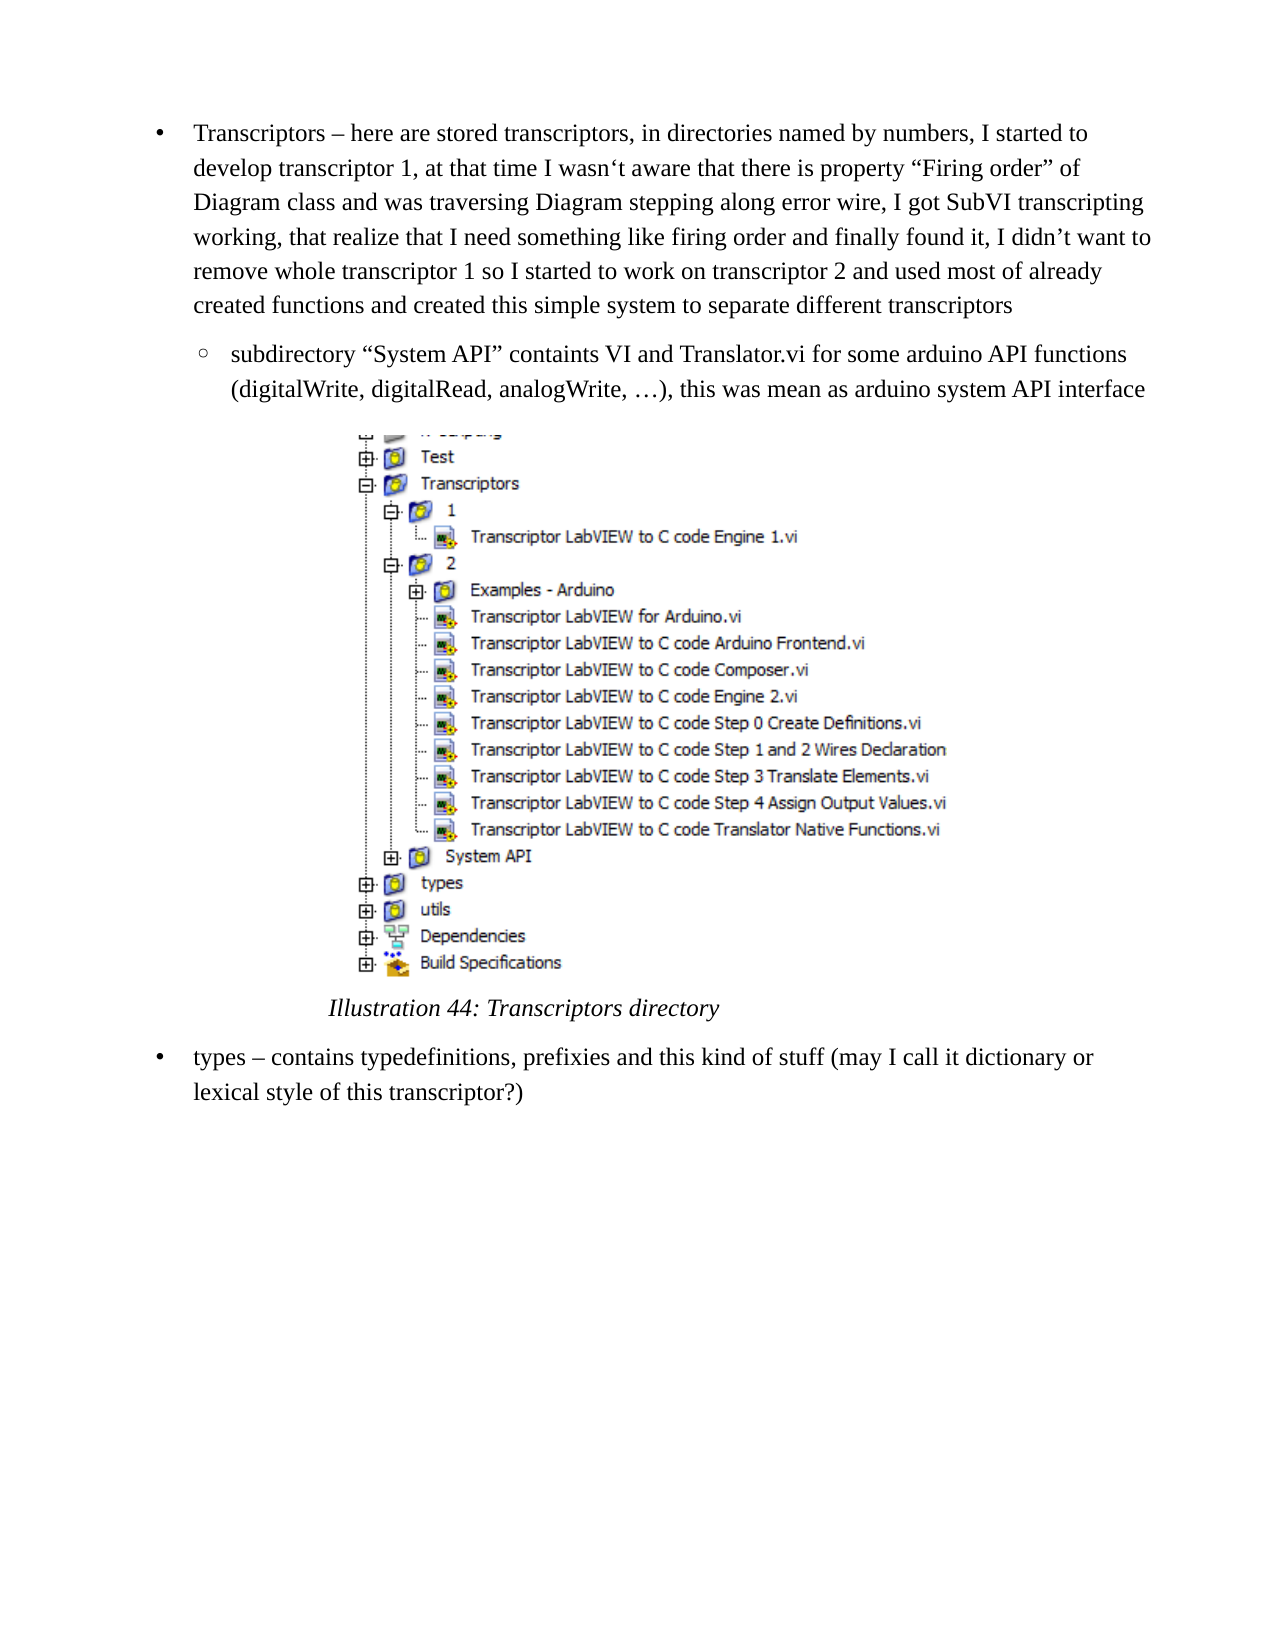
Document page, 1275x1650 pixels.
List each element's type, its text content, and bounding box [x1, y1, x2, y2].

list Transcriptors – here are stored transcriptors, in directories named by numbers, I started to develop transcriptor 1, at that time I wasn‘t aware that there is property “Firing order” of Diagram class and was traversing Diagram stepping along error wire, I got SubVI transcripting working, that realize that I need something like firing order and finally found it, I didn’t want to remove whole transcriptor 1 so I started to work on transcriptor 2 and used most of already created functions and created this simple system to separate different transcriptors [156, 118, 1157, 319]
list types – contains typedefinitions, prefixies and this kind of stuff (may I call it dictionary or lexical style of this transcriptor?) [156, 1042, 1157, 1106]
picture [328, 435, 947, 994]
list subdirectory “System API” containts VI and Translator.vi for some arduino API functions (digitalWrite, digitalRead, analogWrite, …), this was mean as arduino system API interface [193, 339, 1157, 403]
text Illustration 44: Transcriptors directory [328, 994, 947, 1022]
